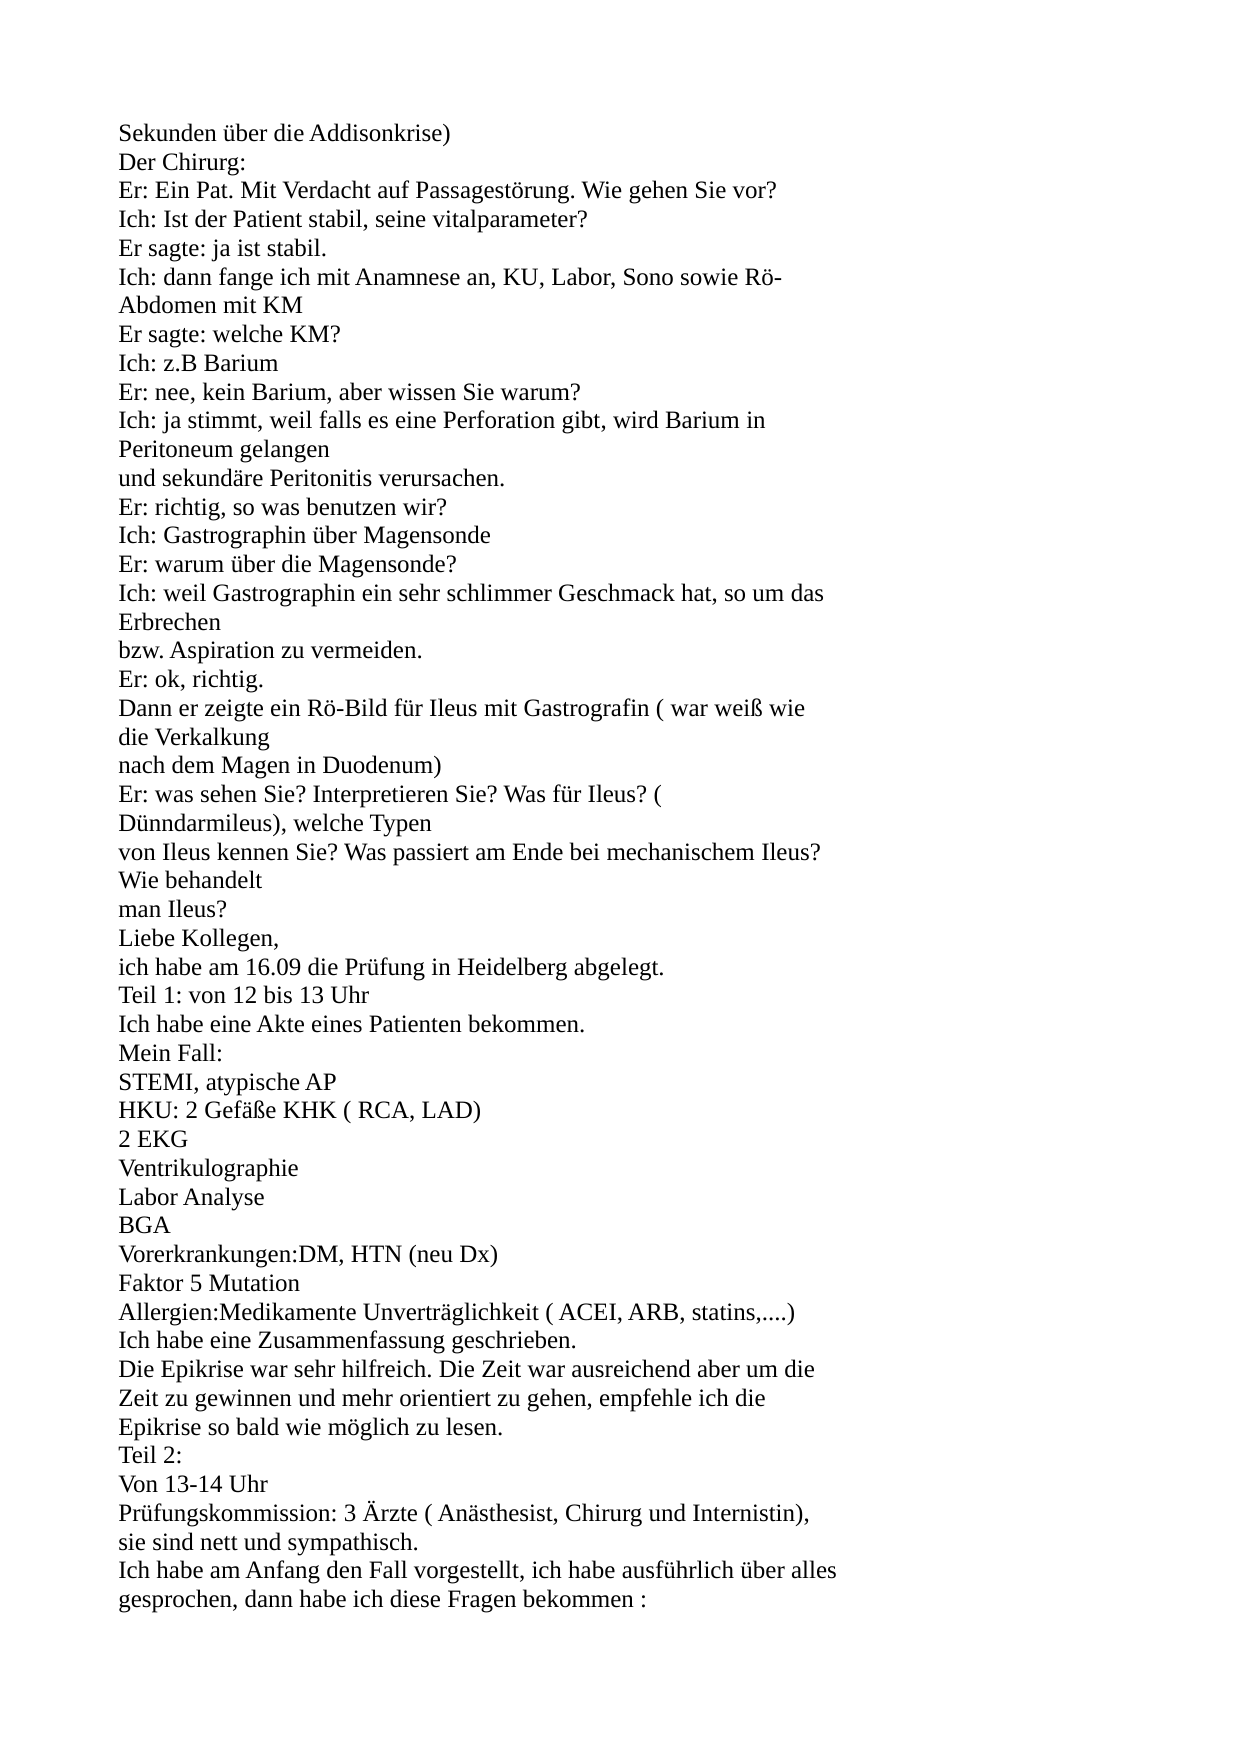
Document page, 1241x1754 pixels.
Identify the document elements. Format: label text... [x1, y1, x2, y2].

text Er: richtig, so was benutzen wir? [118, 492, 1122, 521]
text Ich: weil Gastrographin ein sehr schlimmer Geschmack hat, so um das [118, 578, 1122, 607]
text Sekunden über die Addisonkrise) [118, 118, 1122, 147]
text Mein Fall: [118, 1038, 1122, 1067]
text Ich: ja stimmt, weil falls es eine Perforation gibt, wird Barium in [118, 406, 1122, 434]
text Epikrise so bald wie möglich zu lesen. [118, 1412, 1122, 1441]
text Dann er zeigte ein Rö-Bild für Ileus mit Gastrografin ( war weiß wie [118, 693, 1122, 722]
text Peritoneum gelangen [118, 434, 1122, 463]
text Ich habe eine Zusammenfassung geschrieben. [118, 1326, 1122, 1354]
text Wie behandelt [118, 866, 1122, 894]
text Er: ok, richtig. [118, 664, 1122, 693]
text Von 13-14 Uhr [118, 1469, 1122, 1498]
text Ich: Ist der Patient stabil, seine vitalparameter? [118, 204, 1122, 233]
text die Verkalkung [118, 722, 1122, 751]
text Ich habe am Anfang den Fall vorgestellt, ich habe ausführlich über alles [118, 1556, 1122, 1584]
text Er: was sehen Sie? Interpretieren Sie? Was für Ileus? ( [118, 779, 1122, 808]
text Ich: dann fange ich mit Anamnese an, KU, Labor, Sono sowie Rö- [118, 262, 1122, 291]
text gesprochen, dann habe ich diese Fragen bekommen : [118, 1584, 1122, 1613]
text Ventrikulographie [118, 1153, 1122, 1182]
text bzw. Aspiration zu vermeiden. [118, 636, 1122, 664]
text Faktor 5 Mutation [118, 1268, 1122, 1297]
text Abdomen mit KM [118, 291, 1122, 319]
text Prüfungskommission: 3 Ärzte ( Anästhesist, Chirurg und Internistin), [118, 1498, 1122, 1527]
text Liebe Kollegen, [118, 923, 1122, 952]
text Erbrechen [118, 607, 1122, 636]
text Die Epikrise war sehr hilfreich. Die Zeit war ausreichend aber um die [118, 1354, 1122, 1383]
text sie sind nett und sympathisch. [118, 1527, 1122, 1556]
text BGA [118, 1211, 1122, 1239]
text Er sagte: welche KM? [118, 319, 1122, 348]
text Labor Analyse [118, 1182, 1122, 1211]
text HKU: 2 Gefäße KHK ( RCA, LAD) [118, 1096, 1122, 1124]
text Er: Ein Pat. Mit Verdacht auf Passagestörung. Wie gehen Sie vor? [118, 176, 1122, 204]
text STEMI, atypische AP [118, 1067, 1122, 1096]
text Ich: Gastrographin über Magensonde [118, 521, 1122, 549]
text Er sagte: ja ist stabil. [118, 233, 1122, 262]
text man Ileus? [118, 894, 1122, 923]
text Dünndarmileus), welche Typen [118, 808, 1122, 837]
text Teil 2: [118, 1441, 1122, 1469]
text Teil 1: von 12 bis 13 Uhr [118, 981, 1122, 1009]
text Vorerkrankungen:DM, HTN (neu Dx) [118, 1239, 1122, 1268]
text nach dem Magen in Duodenum) [118, 751, 1122, 779]
text Er: nee, kein Barium, aber wissen Sie warum? [118, 377, 1122, 406]
text ich habe am 16.09 die Prüfung in Heidelberg abgelegt. [118, 952, 1122, 981]
text 2 EKG [118, 1124, 1122, 1153]
text von Ileus kennen Sie? Was passiert am Ende bei mechanischem Ileus? [118, 837, 1122, 866]
text Ich habe eine Akte eines Patienten bekommen. [118, 1009, 1122, 1038]
text und sekundäre Peritonitis verursachen. [118, 463, 1122, 492]
text Zeit zu gewinnen und mehr orientiert zu gehen, empfehle ich die [118, 1383, 1122, 1412]
text Allergien:Medikamente Unverträglichkeit ( ACEI, ARB, statins,....) [118, 1297, 1122, 1326]
text Ich: z.B Barium [118, 348, 1122, 377]
text Er: warum über die Magensonde? [118, 549, 1122, 578]
text Der Chirurg: [118, 147, 1122, 176]
